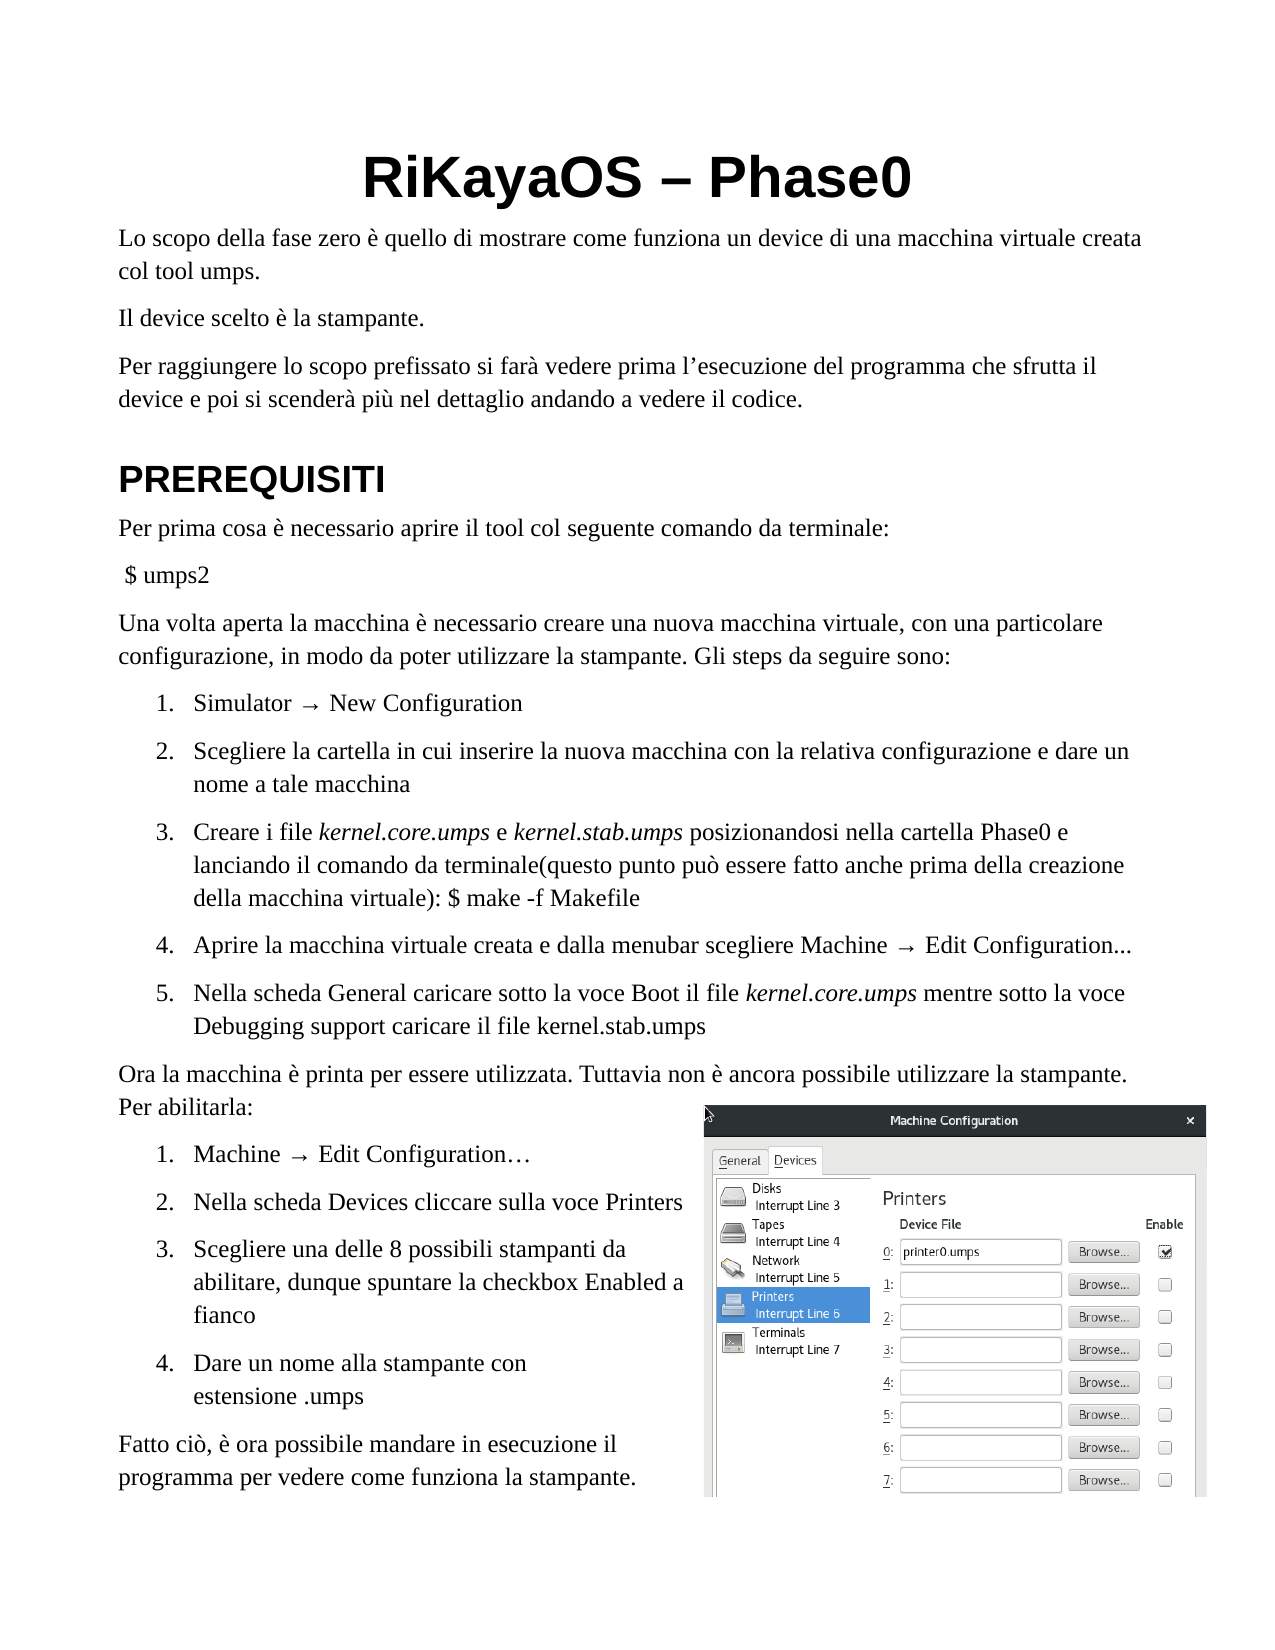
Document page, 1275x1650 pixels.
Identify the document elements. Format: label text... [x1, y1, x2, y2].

text $ umps2 [118, 560, 1157, 589]
list Nella scheda Devices cliccare sulla voce Printers [156, 1187, 703, 1216]
picture [703, 1105, 1207, 1497]
subtitle PREREQUISITI [118, 457, 1157, 500]
text Fatto ciò, è ora possibile mandare in esecuzione il programma per vedere come funziona la stampante. [118, 1429, 703, 1491]
list Machine → Edit Configuration… [156, 1139, 703, 1168]
list Creare i file kernel.core.umps e kernel.stab.umps posizionandosi nella cartella Phase0 e lanciando il comando da terminale(questo punto può essere fatto anche prima della creazione della macchina virtuale): $ make -f Makefile [156, 817, 1157, 912]
text Il device scelto è la stampante. [118, 303, 1157, 332]
list Scegliere la cartella in cui inserire la nuova macchina con la relativa configurazione e dare un nome a tale macchina [156, 736, 1157, 798]
text Una volta aperta la macchina è necessario creare una nuova macchina virtuale, con una particolare configurazione, in modo da poter utilizzare la stampante. Gli steps da seguire sono: [118, 608, 1157, 670]
text Ora la macchina è printa per essere utilizzata. Tuttavia non è ancora possibile utilizzare la stampante. Per abilitarla: [118, 1059, 1157, 1120]
list Nella scheda General caricare sotto la voce Boot il file kernel.core.umps mentre sotto la voce Debugging support caricare il file kernel.stab.umps [156, 978, 1157, 1040]
text Lo scopo della fase zero è quello di mostrare come funziona un device di una macchina virtuale creata col tool umps. [118, 223, 1157, 284]
list Scegliere una delle 8 possibili stampanti da abilitare, dunque spuntare la checkbox Enabled a fianco [156, 1234, 703, 1329]
text Per raggiungere lo scopo prefissato si farà vedere prima l’esecuzione del programma che sfrutta il device e poi si scenderà più nel dettaglio andando a vedere il codice. [118, 351, 1157, 413]
list Dare un nome alla stampante con estensione .umps [156, 1348, 703, 1410]
title RiKayaOS – Phase0 [118, 143, 1157, 210]
list Aprire la macchina virtuale creata e dalla menubar scegliere Machine → Edit Configuration... [156, 930, 1157, 959]
list Simulator → New Configuration [156, 688, 1157, 717]
text Per prima cosa è necessario aprire il tool col seguente comando da terminale: [118, 513, 1157, 541]
